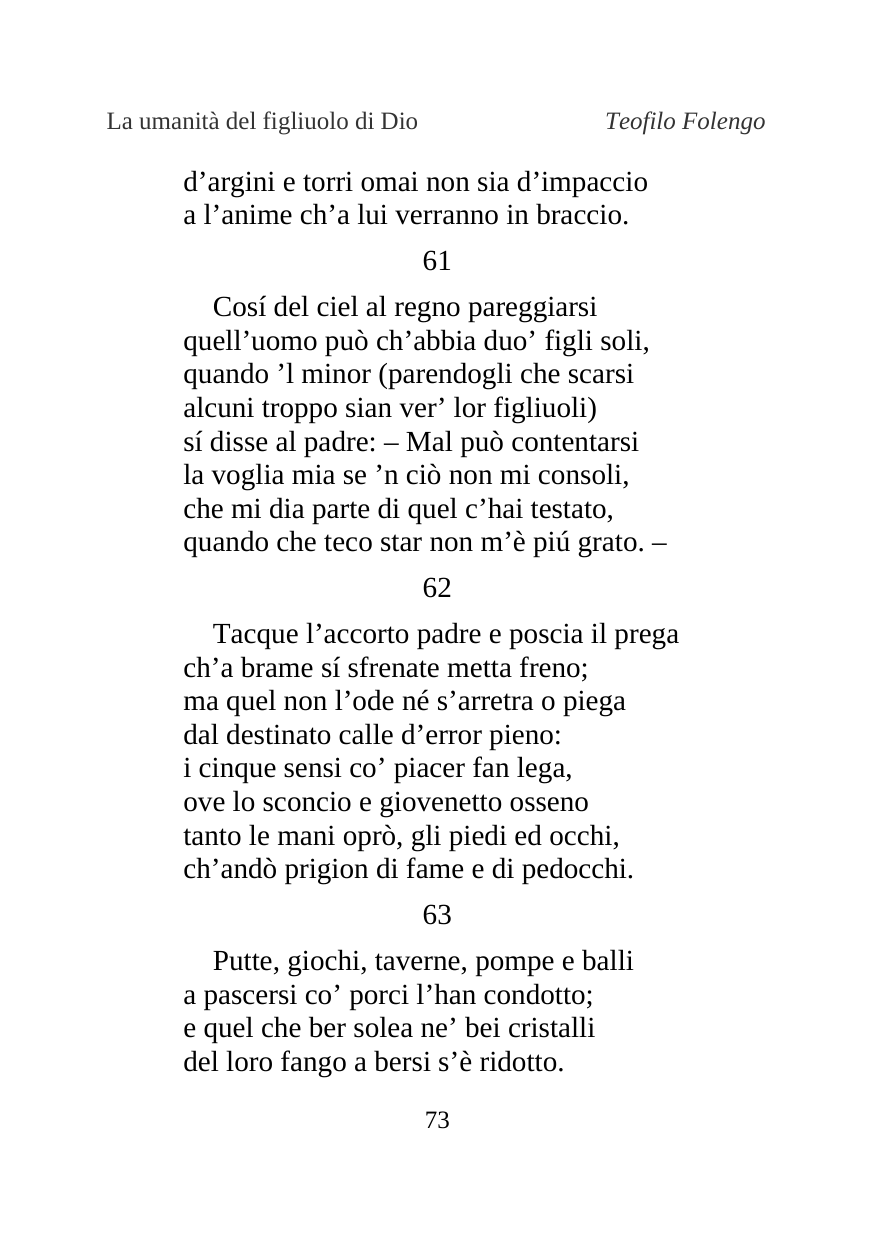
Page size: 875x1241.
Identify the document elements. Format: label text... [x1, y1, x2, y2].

text Tacque l’accorto padre e poscia il prega ch’a brame sí sfrenate metta freno; ma quel non l’ode né s’arretra o piega dal destinato calle d’error pieno: i cinque sensi co’ piacer fan lega, ove lo sconcio e giovenetto osseno tanto le mani oprò, gli piedi ed occhi, ch’andò prigion di fame e di pedocchi. [183, 616, 768, 885]
text 61 [106, 243, 768, 277]
text 63 [106, 897, 768, 931]
text Putte, giochi, taverne, pompe e balli a pascersi co’ porci l’han condotto; e quel che ber solea ne’ bei cristalli del loro fango a bersi s’è ridotto. [183, 943, 768, 1077]
text 62 [106, 570, 768, 604]
text Cosí del ciel al regno pareggiarsi quell’uomo può ch’abbia duo’ figli soli, quando ’l minor (parendogli che scarsi alcuni troppo sian ver’ lor figliuoli) sí disse al padre: – Mal può contentarsi la voglia mia se ’n ciò non mi consoli, che mi dia parte di quel c’hai testato, quando che teco star non m’è piú grato. – [183, 289, 768, 558]
text d’argini e torri omai non sia d’impaccio a l’anime ch’a lui verranno in braccio. [183, 164, 768, 231]
